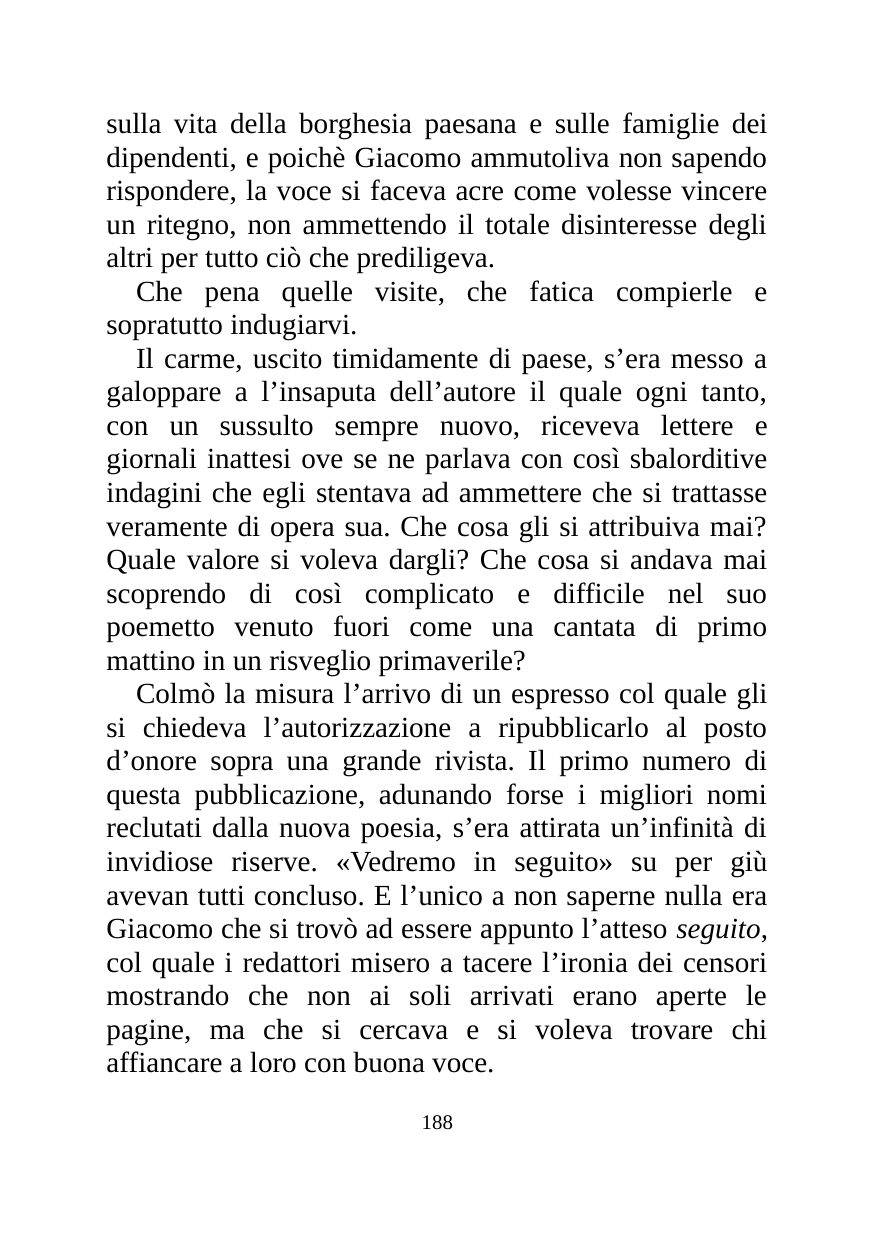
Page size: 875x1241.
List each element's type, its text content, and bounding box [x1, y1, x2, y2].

text sulla vita della borghesia paesana e sulle famiglie dei dipendenti, e poichè Giacomo ammutoliva non sapendo rispondere, la voce si faceva acre come volesse vincere un ritegno, non ammettendo il totale disinteresse degli altri per tutto ciò che prediligeva. [106, 106, 768, 274]
text Che pena quelle visite, che fatica compierle e sopratutto indugiarvi. [106, 274, 768, 341]
text Il carme, uscito timidamente di paese, s’era messo a galoppare a l’insaputa dell’autore il quale ogni tanto, con un sussulto sempre nuovo, riceveva lettere e giornali inattesi ove se ne parlava con così sbalorditive indagini che egli stentava ad ammettere che si trattasse veramente di opera sua. Che cosa gli si attribuiva mai? Quale valore si voleva dargli? Che cosa si andava mai scoprendo di così complicato e difficile nel suo poemetto venuto fuori come una cantata di primo mattino in un risveglio primaverile? [106, 341, 768, 676]
text Colmò la misura l’arrivo di un espresso col quale gli si chiedeva l’autorizzazione a ripubblicarlo al posto d’onore sopra una grande rivista. Il primo numero di questa pubblicazione, adunando forse i migliori nomi reclutati dalla nuova poesia, s’era attirata un’infinità di invidiose riserve. «Vedremo in seguito» su per giù avevan tutti concluso. E l’unico a non saperne nulla era Giacomo che si trovò ad essere appunto l’atteso seguito, col quale i redattori misero a tacere l’ironia dei censori mostrando che non ai soli arrivati erano aperte le pagine, ma che si cercava e si voleva trovare chi affiancare a loro con buona voce. [106, 676, 768, 1079]
